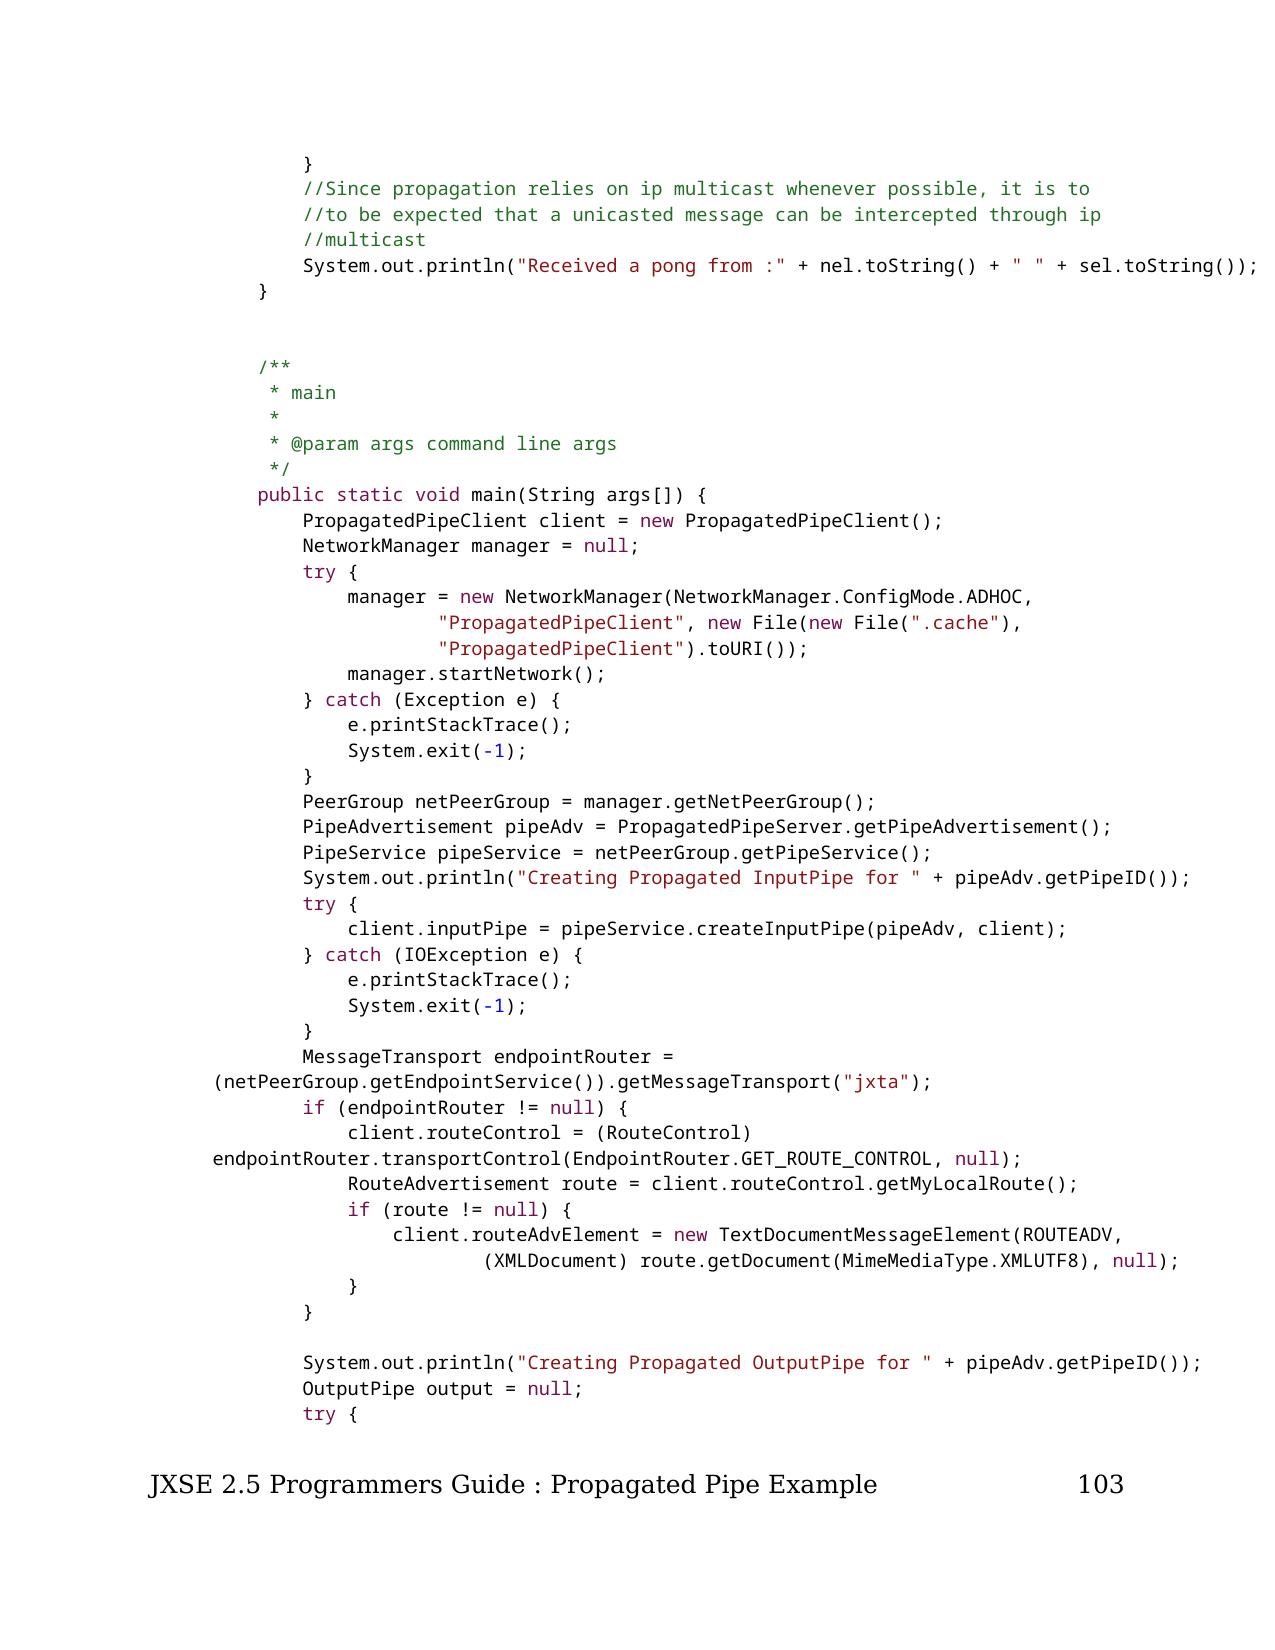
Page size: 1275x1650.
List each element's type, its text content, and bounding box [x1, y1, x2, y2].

text System.out.println("Creating Propagated InputPipe for " + pipeAdv.getPipeID()); [212, 864, 1275, 890]
text } [212, 1298, 1275, 1324]
text (XMLDocument) route.getDocument(MimeMediaType.XMLUTF8), null); [212, 1247, 1275, 1273]
text } catch (Exception e) { [212, 686, 1275, 711]
text e.printStackTrace(); [212, 711, 1275, 737]
text client.routeControl = (RouteControl) endpointRouter.transportControl(EndpointRouter.GET_ROUTE_CONTROL, null); [212, 1120, 1275, 1171]
text } catch (IOException e) { [212, 941, 1275, 967]
text client.routeAdvElement = new TextDocumentMessageElement(ROUTEADV, [212, 1222, 1275, 1247]
text } [212, 762, 1275, 788]
text client.inputPipe = pipeService.createInputPipe(pipeAdv, client); [212, 916, 1275, 941]
text OutputPipe output = null; [212, 1375, 1275, 1401]
text * [212, 405, 1275, 431]
text System.out.println("Received a pong from :" + nel.toString() + " " + sel.toString()); [212, 252, 1275, 278]
text * main [212, 380, 1275, 405]
text //Since propagation relies on ip multicast whenever possible, it is to [212, 176, 1275, 201]
text if (endpointRouter != null) { [212, 1094, 1275, 1120]
text e.printStackTrace(); [212, 967, 1275, 992]
text try { [212, 890, 1275, 916]
text System.out.println("Creating Propagated OutputPipe for " + pipeAdv.getPipeID()); [212, 1349, 1275, 1375]
text /** [212, 354, 1275, 380]
text //to be expected that a unicasted message can be intercepted through ip [212, 201, 1275, 227]
text PipeService pipeService = netPeerGroup.getPipeService(); [212, 839, 1275, 864]
text MessageTransport endpointRouter = (netPeerGroup.getEndpointService()).getMessageTransport("jxta"); [212, 1043, 1275, 1094]
text RouteAdvertisement route = client.routeControl.getMyLocalRoute(); [212, 1171, 1275, 1196]
text PeerGroup netPeerGroup = manager.getNetPeerGroup(); [212, 788, 1275, 813]
text PipeAdvertisement pipeAdv = PropagatedPipeServer.getPipeAdvertisement(); [212, 813, 1275, 839]
text } [212, 278, 1275, 303]
text manager.startNetwork(); [212, 660, 1275, 686]
text } [212, 1018, 1275, 1043]
text * @param args command line args [212, 431, 1275, 456]
text try { [212, 1401, 1275, 1426]
text NetworkManager manager = null; [212, 533, 1275, 558]
text try { [212, 558, 1275, 584]
text System.exit(-1); [212, 992, 1275, 1018]
text System.exit(-1); [212, 737, 1275, 762]
text "PropagatedPipeClient").toURI()); [212, 635, 1275, 660]
text */ [212, 456, 1275, 482]
text "PropagatedPipeClient", new File(new File(".cache"), [212, 609, 1275, 635]
text PropagatedPipeClient client = new PropagatedPipeClient(); [212, 507, 1275, 533]
text } [212, 1273, 1275, 1298]
text public static void main(String args[]) { [212, 482, 1275, 507]
text } [212, 150, 1275, 176]
text manager = new NetworkManager(NetworkManager.ConfigMode.ADHOC, [212, 584, 1275, 609]
text //multicast [212, 227, 1275, 252]
text if (route != null) { [212, 1196, 1275, 1222]
